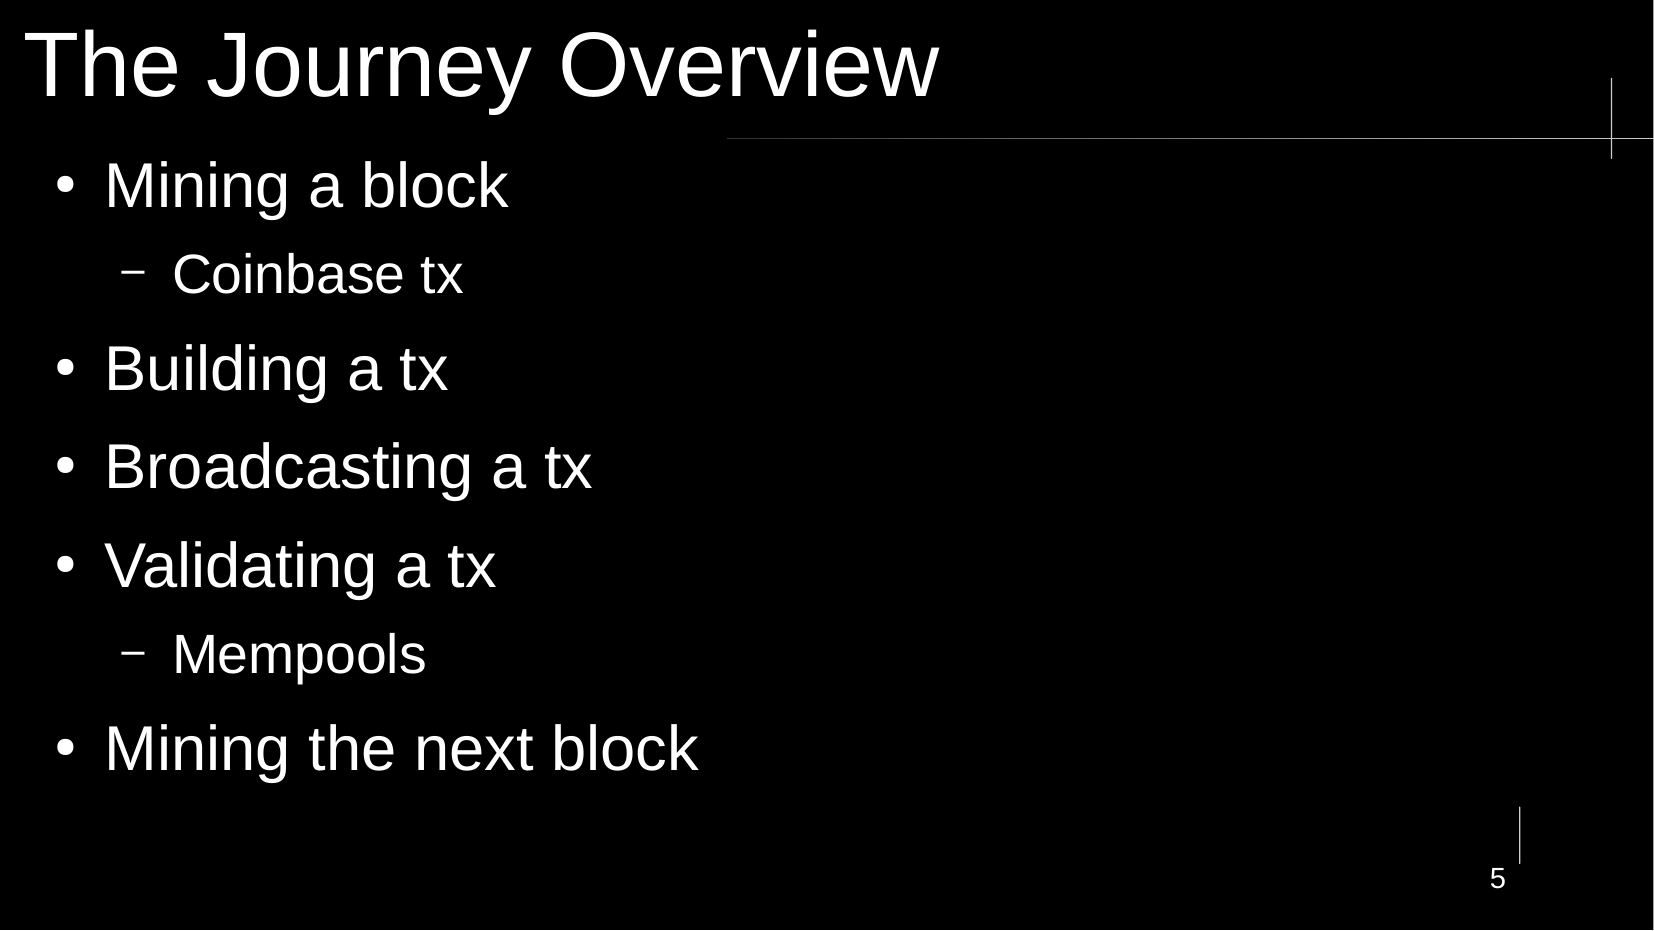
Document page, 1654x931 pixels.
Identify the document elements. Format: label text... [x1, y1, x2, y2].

title The Journey Overview [23, 11, 1589, 119]
list Mining a block Coinbase tx Building a tx Broadcasting a tx Validating a tx Mempools Mining the next block [37, 150, 1576, 788]
